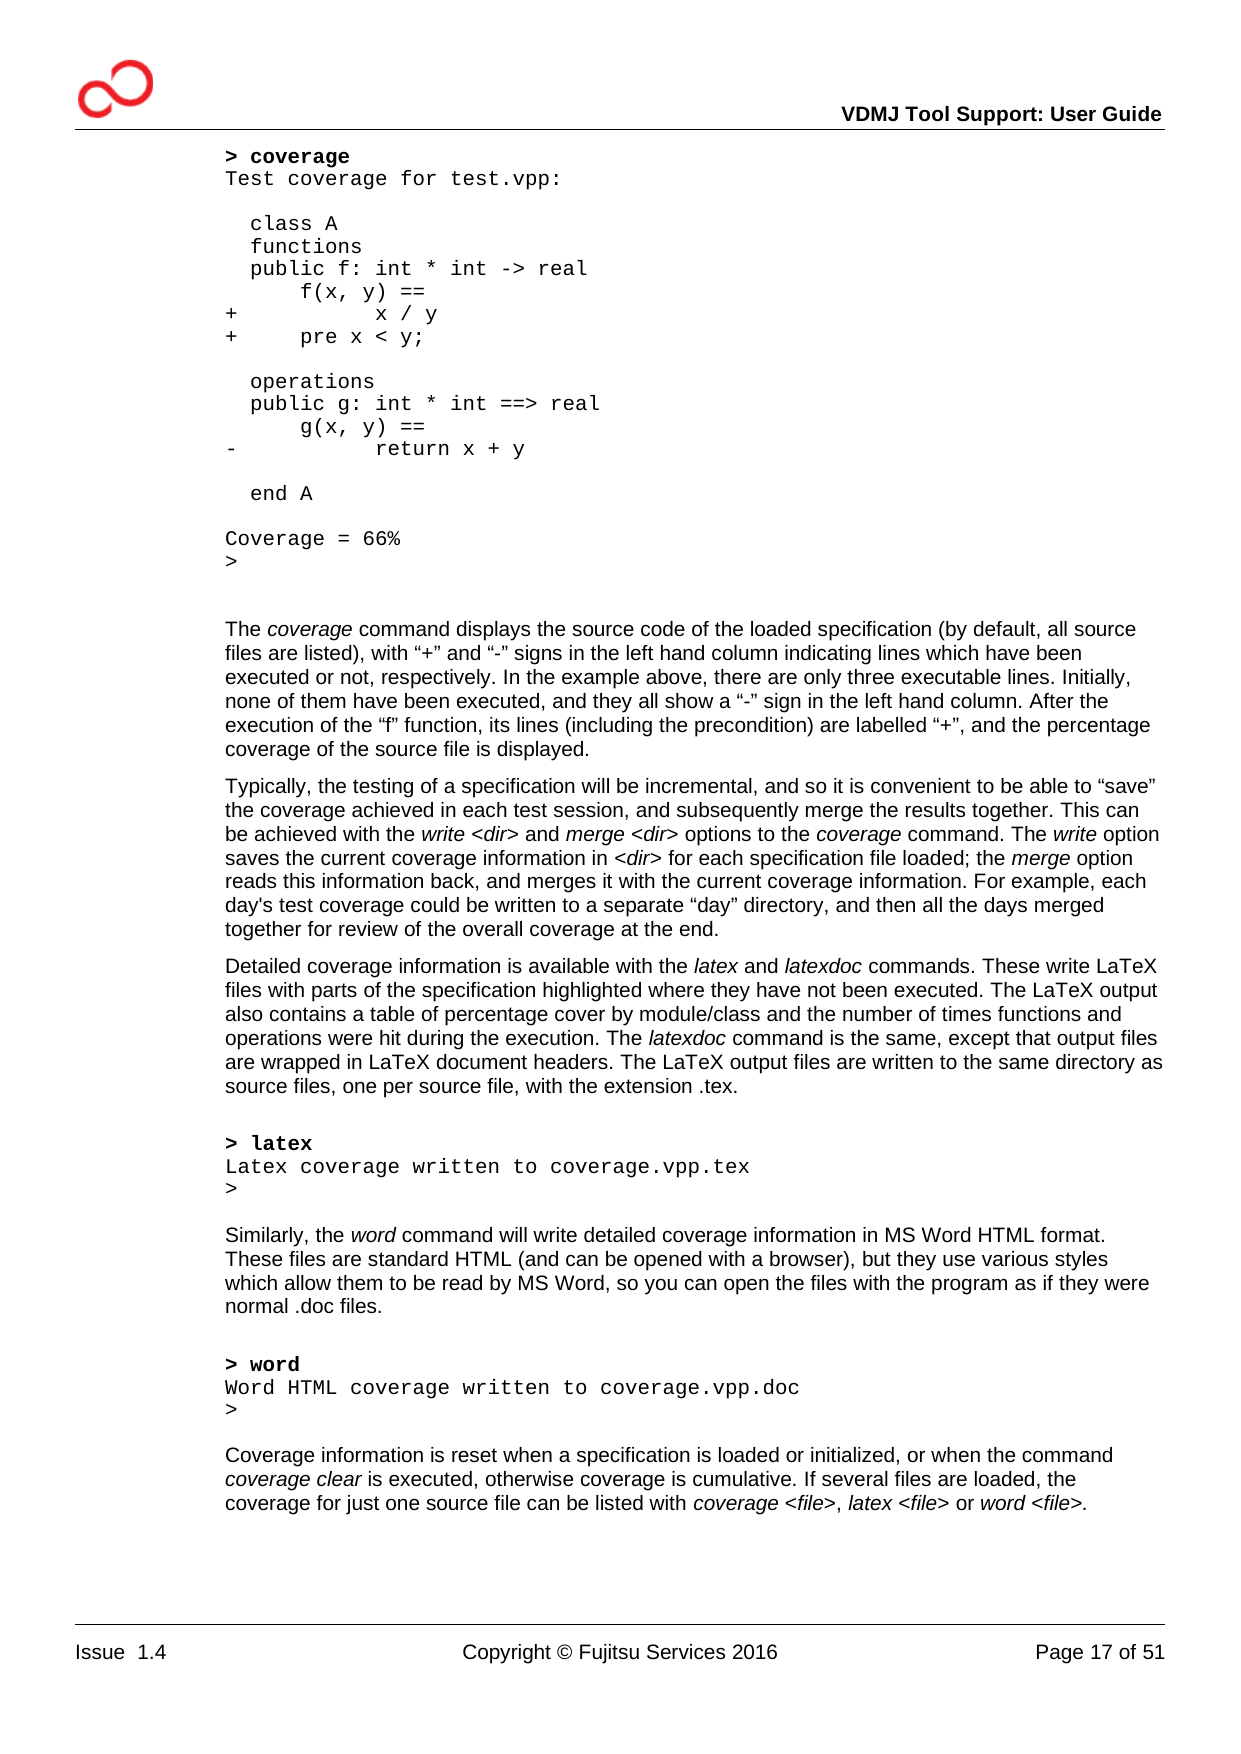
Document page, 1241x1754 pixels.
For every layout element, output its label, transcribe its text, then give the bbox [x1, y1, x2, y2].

text > [225, 1178, 1165, 1200]
text The coverage command displays the source code of the loaded specification (by default, all source files are listed), with “+” and “-” signs in the left hand column indicating lines which have been executed or not, respectively. In the example above, there are only three executable lines. Initially, none of them have been executed, and they all show a “-” sign in the left hand column. After the execution of the “f” function, its lines (including the precondition) are labelled “+”, and the percentage coverage of the source file is displayed. [225, 618, 1165, 761]
text class A [225, 213, 1165, 235]
text > [225, 1399, 1165, 1421]
text Test coverage for test.vpp: [225, 168, 1165, 190]
text Detailed coverage information is available with the latex and latexdoc commands. These write LaTeX files with parts of the specification highlighted where they have not been executed. The LaTeX output also contains a table of percentage cover by module/class and the number of times functions and operations were hit during the execution. The latexdoc command is the same, except that output files are wrapped in LaTeX document headers. The LaTeX output files are written to the same directory as source files, one per source file, with the extension .tex. [225, 954, 1165, 1098]
text Latex coverage written to coverage.vpp.tex [225, 1155, 1165, 1178]
text Coverage information is reset when a specification is loaded or initialized, or when the command coverage clear is executed, otherwise coverage is cumulative. If several files are loaded, the coverage for just one source file can be listed with coverage <file>, latex <file> or word <file>. [225, 1444, 1165, 1516]
text end A [225, 483, 1165, 505]
picture [78, 52, 153, 128]
text Coverage = 66% [225, 528, 1165, 550]
text public f: int * int -> real [225, 258, 1165, 280]
text > [225, 550, 1165, 573]
text Similarly, the word command will write detailed coverage information in MS Word HTML format. These files are standard HTML (and can be opened with a browser), but they use various styles which allow them to be read by MS Word, so you can open the files with the program as if they were normal .doc files. [225, 1223, 1165, 1319]
text > word [225, 1354, 1165, 1376]
text functions [225, 235, 1165, 258]
text + x / y [225, 303, 1165, 325]
text Typically, the testing of a specification will be incremental, and so it is convenient to be able to “save” the coverage achieved in each test session, and subsequently merge the results together. This can be achieved with the write <dir> and merge <dir> options to the coverage command. The write option saves the current coverage information in <dir> for each specification file loaded; the merge option reads this information back, and merges it with the current coverage information. For example, each day's test coverage could be written to a separate “day” directory, and then all the days merged together for review of the overall coverage at the end. [225, 774, 1165, 942]
text public g: int * int ==> real [225, 393, 1165, 415]
text g(x, y) == [225, 415, 1165, 438]
text f(x, y) == [225, 280, 1165, 303]
text > latex [225, 1133, 1165, 1155]
text + pre x < y; [225, 325, 1165, 348]
text operations [225, 370, 1165, 393]
text > coverage [225, 145, 1165, 168]
text - return x + y [225, 438, 1165, 460]
text Word HTML coverage written to coverage.vpp.doc [225, 1376, 1165, 1399]
